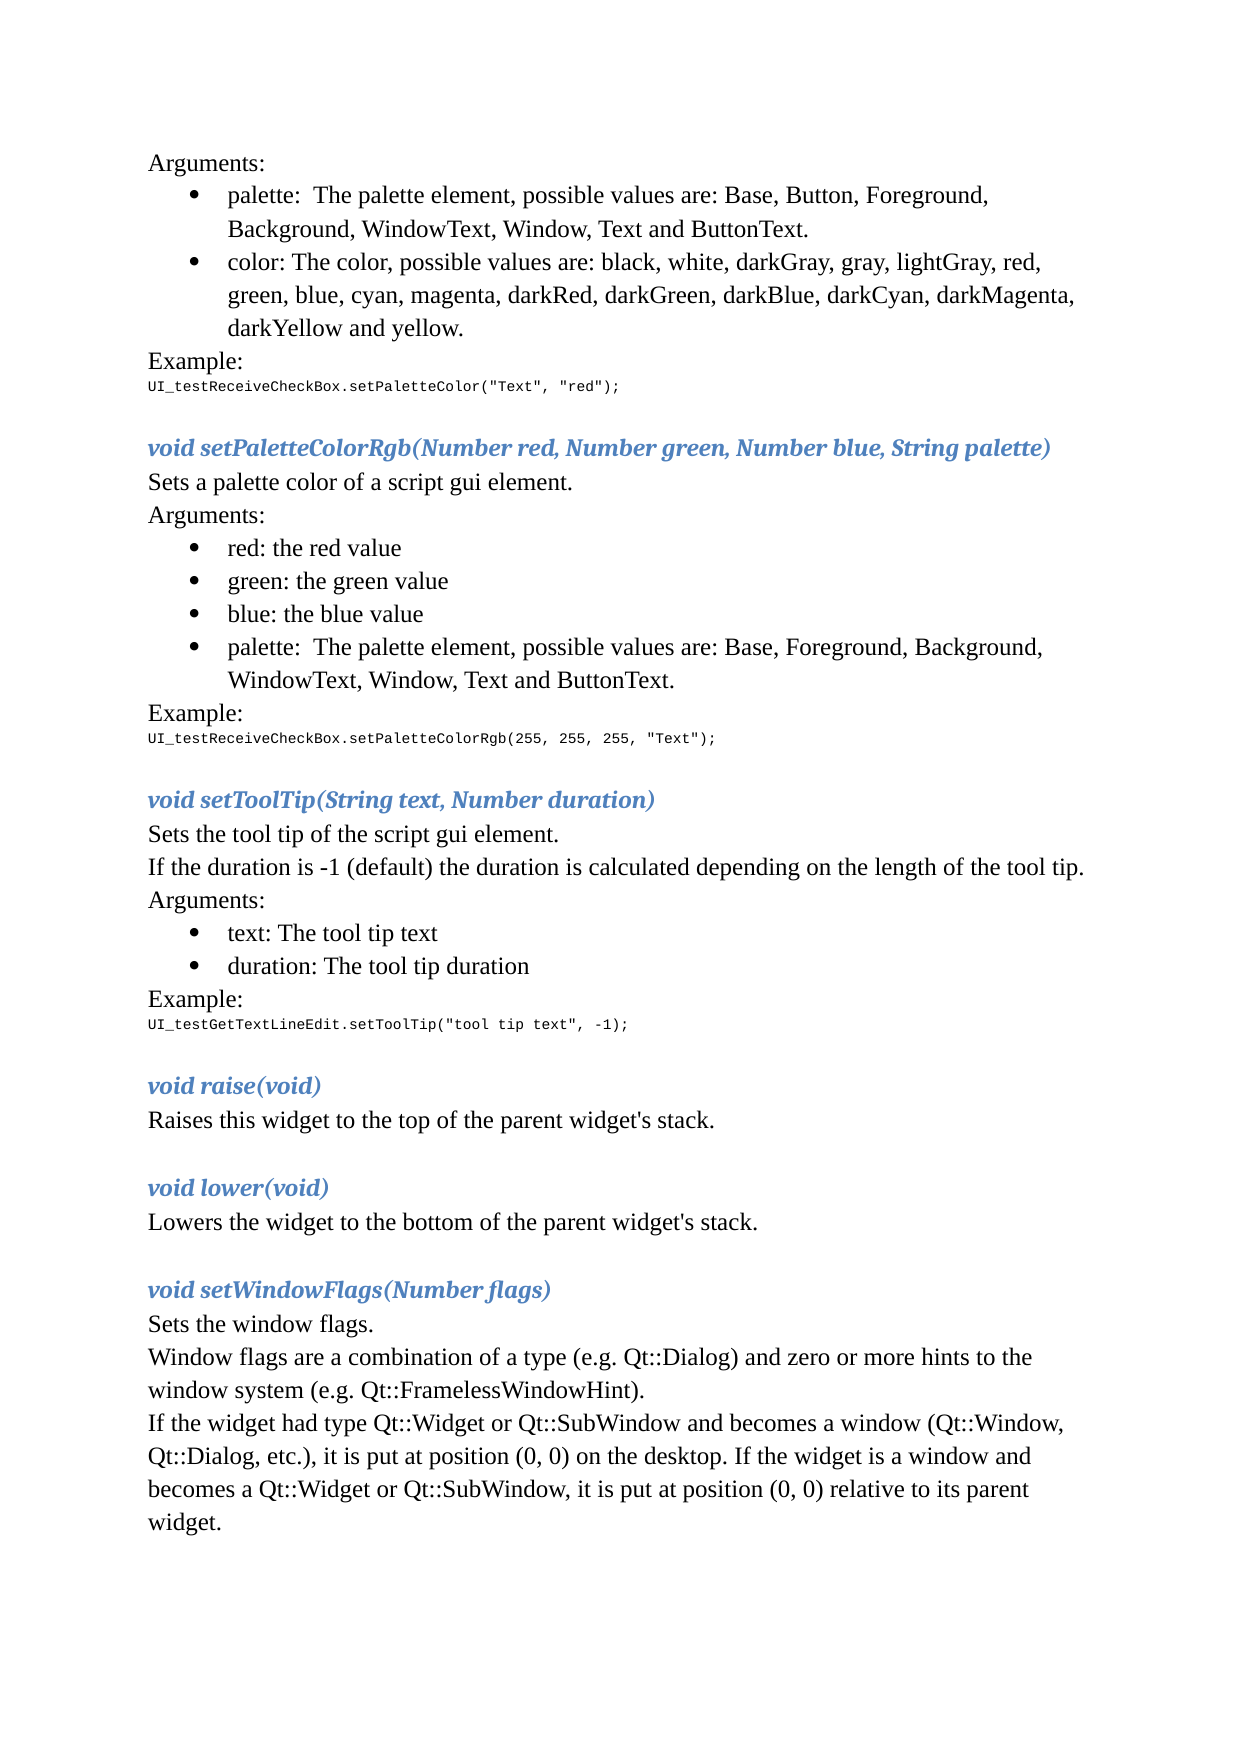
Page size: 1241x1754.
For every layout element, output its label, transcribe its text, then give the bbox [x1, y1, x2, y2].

subtitle void setWindowFlags(Number flags) [148, 1276, 1093, 1304]
text Raises this widget to the top of the parent widget's stack. [148, 1105, 1093, 1133]
text Sets the window flags. [148, 1309, 1093, 1337]
list red: the red value [190, 533, 1093, 561]
subtitle void raise(void) [148, 1072, 1093, 1101]
text If the widget had type Qt::Widget or Qt::SubWindow and becomes a window (Qt::Window, Qt::Dialog, etc.), it is put at position (0, 0) on the desktop. If the widget is a window and becomes a Qt::Widget or Qt::SubWindow, it is put at position (0, 0) relative to its parent widget. [148, 1408, 1093, 1536]
list duration: The tool tip duration [190, 951, 1093, 979]
subtitle void setPaletteColorRgb(Number red, Number green, Number blue, String palette) [148, 434, 1093, 462]
text UI_testGetTextLineEdit.setToolTip("tool tip text", -1); [148, 1017, 1093, 1033]
text Lowers the widget to the bottom of the parent widget's stack. [148, 1207, 1093, 1236]
text UI_testReceiveCheckBox.setPaletteColor("Text", "red"); [148, 379, 1093, 395]
text Sets a palette color of a script gui element. [148, 467, 1093, 495]
subtitle void lower(void) [148, 1174, 1093, 1202]
text Arguments: [148, 148, 1093, 176]
list color: The color, possible values are: black, white, darkGray, gray, lightGray, red, green, blue, cyan, magenta, darkRed, darkGreen, darkBlue, darkCyan, darkMagenta, darkYellow and yellow. [190, 247, 1093, 341]
list palette: The palette element, possible values are: Base, Foreground, Background, WindowText, Window, Text and ButtonText. [190, 632, 1093, 693]
text Arguments: [148, 500, 1093, 528]
text UI_testReceiveCheckBox.setPaletteColorRgb(255, 255, 255, "Text"); [148, 731, 1093, 747]
text Example: [148, 346, 1093, 374]
text Arguments: [148, 885, 1093, 913]
subtitle void setToolTip(String text, Number duration) [148, 786, 1093, 814]
list palette: The palette element, possible values are: Base, Button, Foreground, Background, WindowText, Window, Text and ButtonText. [190, 181, 1093, 242]
text Example: [148, 984, 1093, 1013]
list text: The tool tip text [190, 918, 1093, 947]
text Sets the tool tip of the script gui element. [148, 819, 1093, 847]
list green: the green value [190, 566, 1093, 594]
text If the duration is -1 (default) the duration is calculated depending on the length of the tool tip. [148, 852, 1093, 881]
text Example: [148, 698, 1093, 727]
text Window flags are a combination of a type (e.g. Qt::Dialog) and zero or more hints to the window system (e.g. Qt::FramelessWindowHint). [148, 1342, 1093, 1403]
list blue: the blue value [190, 599, 1093, 627]
